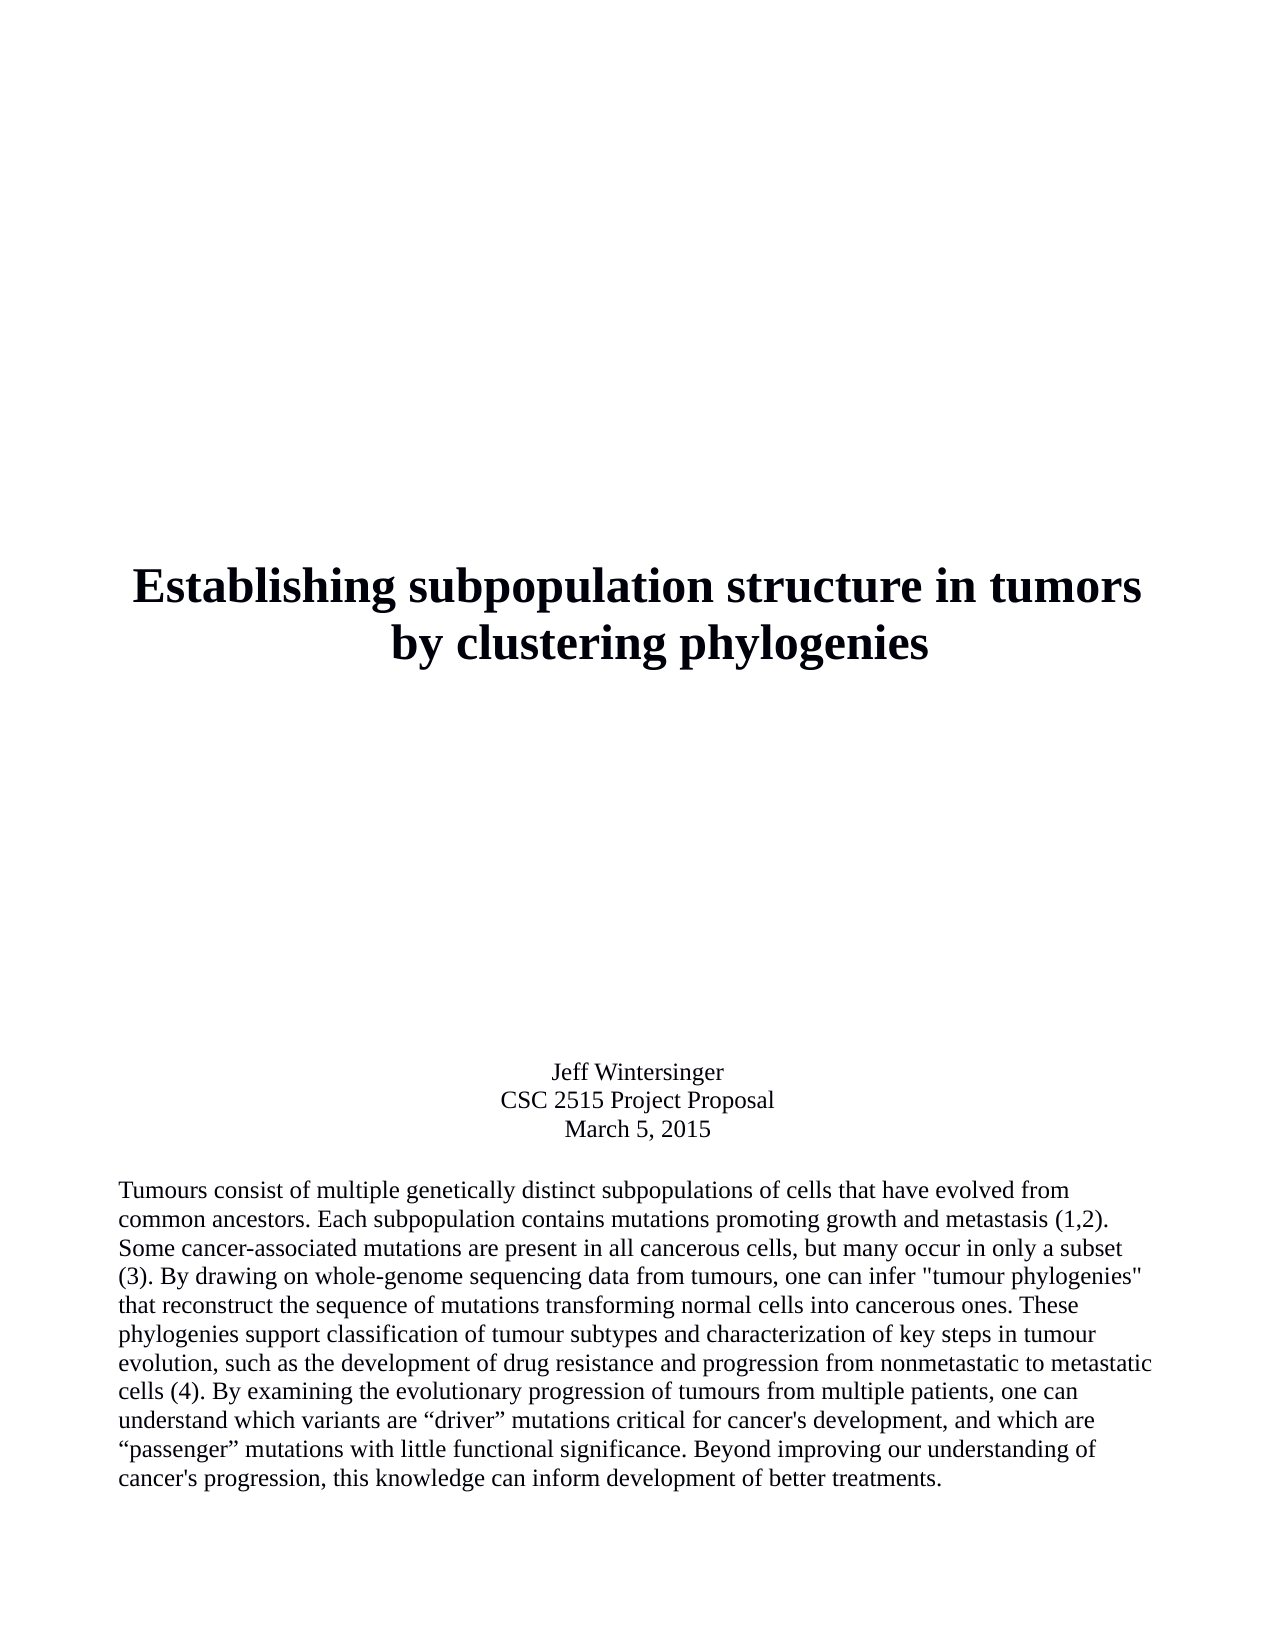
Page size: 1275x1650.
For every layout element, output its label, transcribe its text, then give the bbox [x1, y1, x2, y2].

text Jeff Wintersinger [118, 1057, 1157, 1086]
text March 5, 2015 [118, 1114, 1157, 1143]
subtitle Establishing subpopulation structure in tumors by clustering phylogenies [118, 556, 1157, 671]
text CSC 2515 Project Proposal [118, 1086, 1157, 1114]
text Tumours consist of multiple genetically distinct subpopulations of cells that have evolved from common ancestors. Each subpopulation contains mutations promoting growth and metastasis (1,2). Some cancer-associated mutations are present in all cancerous cells, but many occur in only a subset (3). By drawing on whole-genome sequencing data from tumours, one can infer "tumour phylogenies" that reconstruct the sequence of mutations transforming normal cells into cancerous ones. These phylogenies support classification of tumour subtypes and characterization of key steps in tumour evolution, such as the development of drug resistance and progression from nonmetastatic to metastatic cells (4). By examining the evolutionary progression of tumours from multiple patients, one can understand which variants are “driver” mutations critical for cancer's development, and which are “passenger” mutations with little functional significance. Beyond improving our understanding of cancer's progression, this knowledge can inform development of better treatments. [118, 1175, 1157, 1491]
